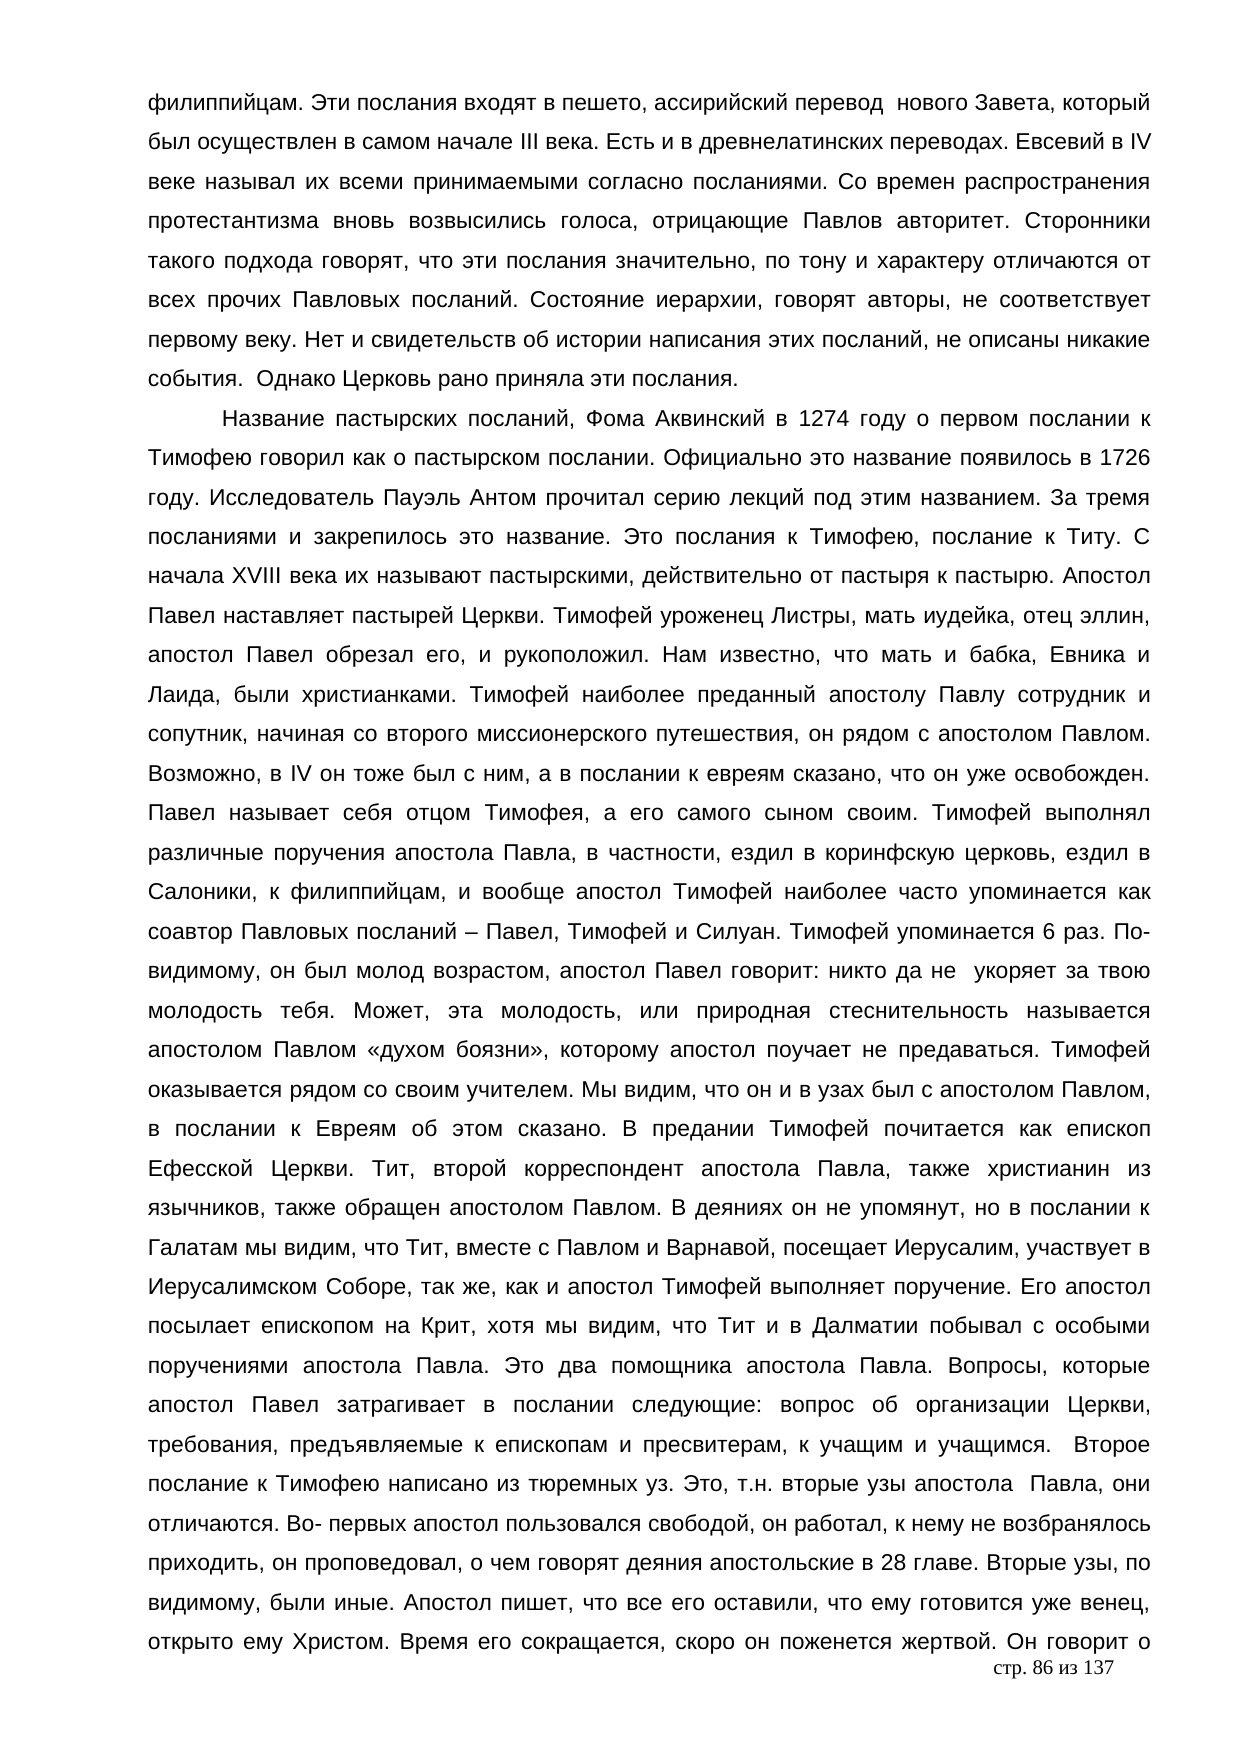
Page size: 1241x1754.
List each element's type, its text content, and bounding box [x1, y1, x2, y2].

text филиппийцам. Эти послания входят в пешето, ассирийский перевод нового Завета, который был осуществлен в самом начале III века. Есть и в древнелатинских переводах. Евсевий в IV веке называл их всеми принимаемыми согласно посланиями. Со времен распространения протестантизма вновь возвысились голоса, отрицающие Павлов авторитет. Сторонники такого подхода говорят, что эти послания значительно, по тону и характеру отличаются от всех прочих Павловых посланий. Состояние иерархии, говорят авторы, не соответствует первому веку. Нет и свидетельств об истории написания этих посланий, не описаны никакие события. Однако Церковь рано приняла эти послания. [148, 89, 1152, 391]
text Название пастырских посланий, Фома Аквинский в 1274 году о первом послании к Тимофею говорил как о пастырском послании. Официально это название появилось в 1726 году. Исследователь Пауэль Антом прочитал серию лекций под этим названием. За тремя посланиями и закрепилось это название. Это послания к Тимофею, послание к Титу. С начала XVIII века их называют пастырскими, действительно от пастыря к пастырю. Апостол Павел наставляет пастырей Церкви. Тимофей уроженец Листры, мать иудейка, отец эллин, апостол Павел обрезал его, и рукоположил. Нам известно, что мать и бабка, Евника и Лаида, были христианками. Тимофей наиболее преданный апостолу Павлу сотрудник и сопутник, начиная со второго миссионерского путешествия, он рядом с апостолом Павлом. Возможно, в IV он тоже был с ним, а в послании к евреям сказано, что он уже освобожден. Павел называет себя отцом Тимофея, а его самого сыном своим. Тимофей выполнял различные поручения апостола Павла, в частности, ездил в коринфскую церковь, ездил в Салоники, к филиппийцам, и вообще апостол Тимофей наиболее часто упоминается как соавтор Павловых посланий – Павел, Тимофей и Силуан. Тимофей упоминается 6 раз. По-видимому, он был молод возрастом, апостол Павел говорит: никто да не укоряет за твою молодость тебя. Может, эта молодость, или природная стеснительность называется апостолом Павлом «духом боязни», которому апостол поучает не предаваться. Тимофей оказывается рядом со своим учителем. Мы видим, что он и в узах был с апостолом Павлом, в послании к Евреям об этом сказано. В предании Тимофей почитается как епископ Ефесской Церкви. Тит, второй корреспондент апостола Павла, также христианин из язычников, также обращен апостолом Павлом. В деяниях он не упомянут, но в послании к Галатам мы видим, что Тит, вместе с Павлом и Варнавой, посещает Иерусалим, участвует в Иерусалимском Соборе, так же, как и апостол Тимофей выполняет поручение. Его апостол посылает епископом на Крит, хотя мы видим, что Тит и в Далматии побывал с особыми поручениями апостола Павла. Это два помощника апостола Павла. Вопросы, которые апостол Павел затрагивает в послании следующие: вопрос об организации Церкви, требования, предъявляемые к епископам и пресвитерам, к учащим и учащимся. Второе послание к Тимофею написано из тюремных уз. Это, т.н. вторые узы апостола Павла, они отличаются. Во- первых апостол пользовался свободой, он работал, к нему не возбранялось приходить, он проповедовал, о чем говорят деяния апостольские в 28 главе. Вторые узы, по видимому, были иные. Апостол пишет, что все его оставили, что ему готовится уже венец, открыто ему Христом. Время его сокращается, скоро он поженется жертвой. Он говорит о [148, 404, 1152, 1655]
